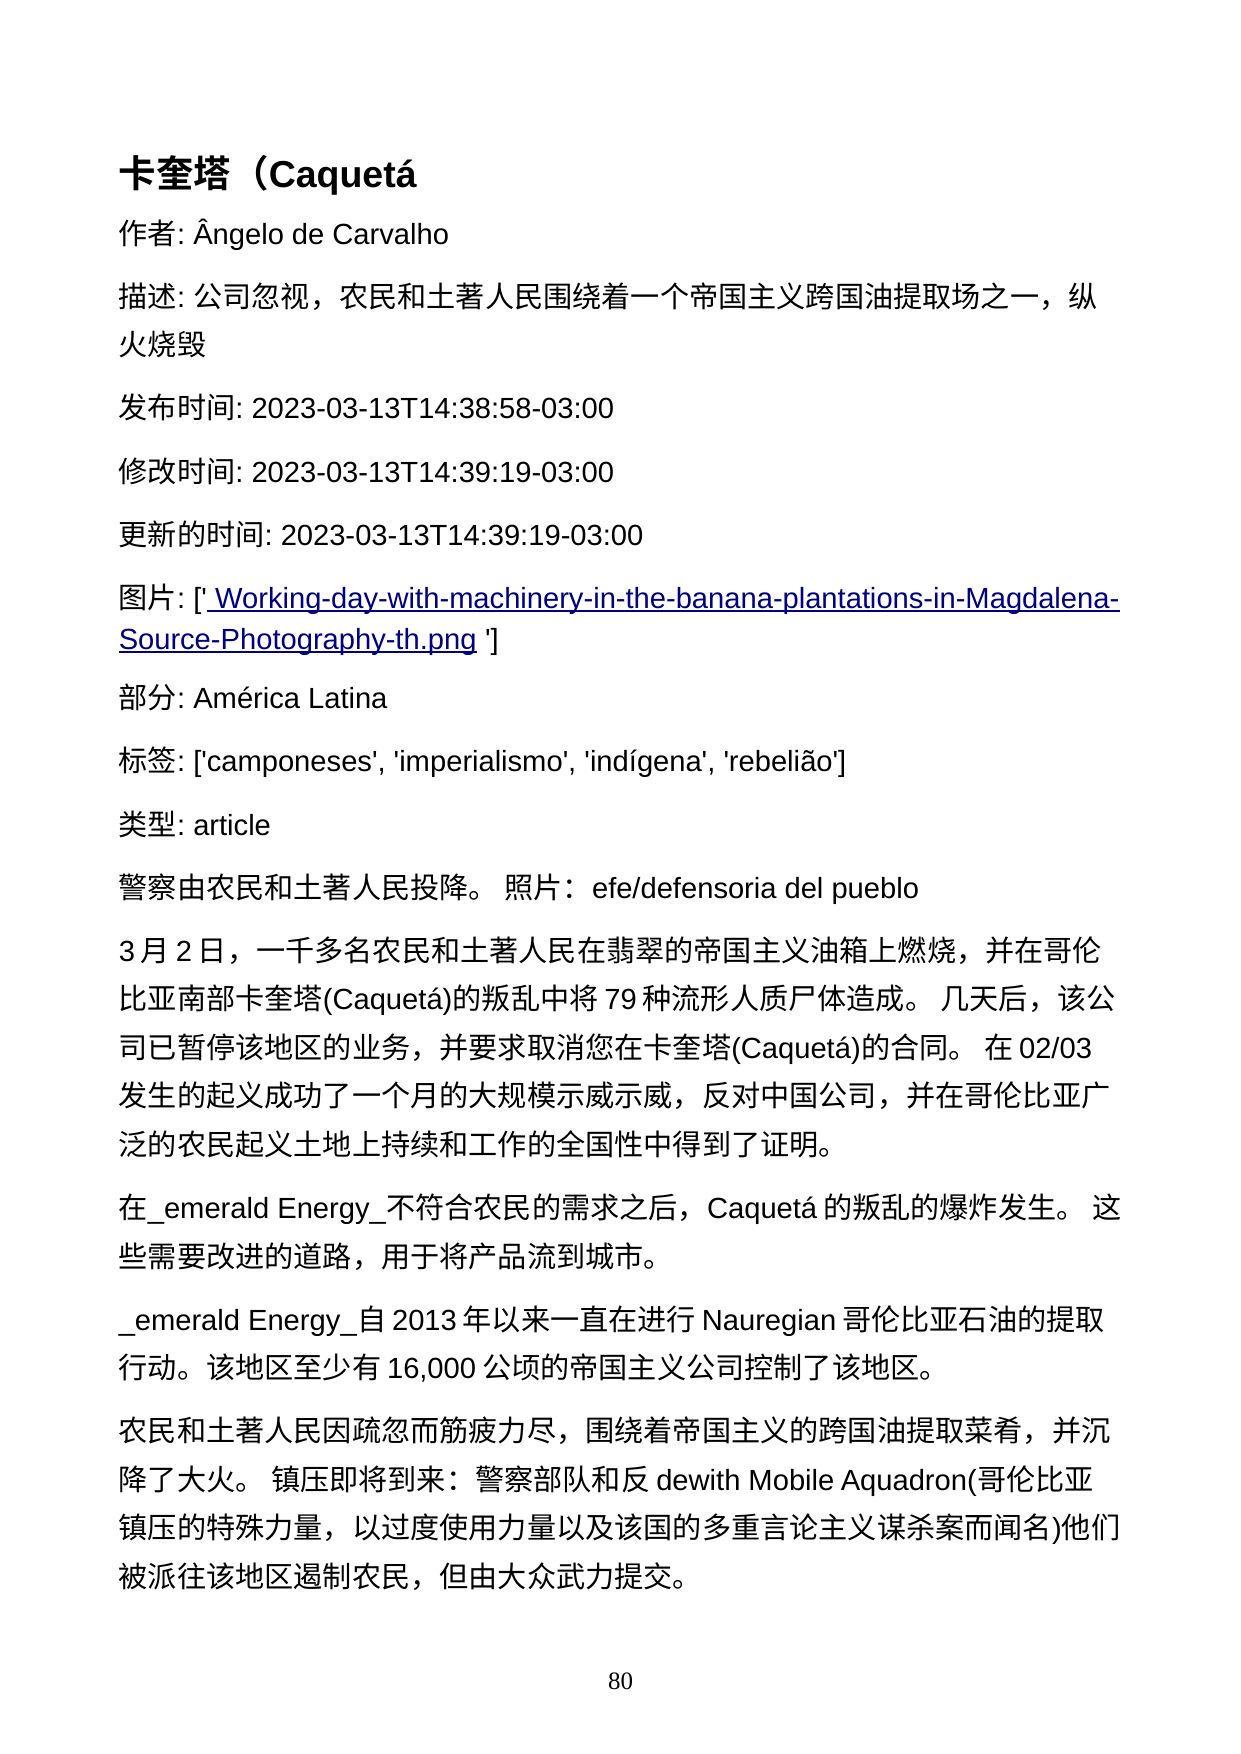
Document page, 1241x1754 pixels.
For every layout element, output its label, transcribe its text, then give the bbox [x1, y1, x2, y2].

text 在_emerald Energy_不符合农民的需求之后，Caquetá的叛乱的爆炸发生。 这些需要改进的道路，用于将产品流到城市。 [118, 1185, 1122, 1276]
text 部分: América Latina [118, 675, 1122, 717]
text 标签: ['camponeses', 'imperialismo', 'indígena', 'rebelião'] [118, 738, 1122, 780]
text 警察由农民和土著人民投降。 照片：efe/defensoria del pueblo [118, 864, 1122, 907]
text 修改时间: 2023-03-13T14:39:19-03:00 [118, 448, 1122, 491]
text 类型: article [118, 801, 1122, 843]
subtitle 卡奎塔（Caquetá [118, 143, 1122, 198]
text 农民和土著人民因疏忽而筋疲力尽，围绕着帝国主义的跨国油提取菜肴，并沉降了大火。 镇压即将到来：警察部队和反dewith Mobile Aquadron(哥伦比亚镇压的特殊力量，以过度使用力量以及该国的多重言论主义谋杀案而闻名)他们被派往该地区遏制农民，但由大众武力提交。 [118, 1408, 1122, 1596]
text 描述: 公司忽视，农民和土著人民围绕着一个帝国主义跨国油提取场之一，纵火烧毁 [118, 273, 1122, 364]
text 发布时间: 2023-03-13T14:38:58-03:00 [118, 385, 1122, 427]
text 更新的时间: 2023-03-13T14:39:19-03:00 [118, 511, 1122, 554]
text 作者: Ângelo de Carvalho [118, 210, 1122, 253]
text _emerald Energy_自2013年以来一直在进行Nauregian哥伦比亚石油的提取行动。该地区至少有16,000公顷的帝国主义公司控制了该地区。 [118, 1296, 1122, 1387]
text 图片: [' Working-day-with-machinery-in-the-banana-plantations-in-Magdalena-Source-Photography-th.png '] [118, 574, 1122, 655]
text 3月2日，一千多名农民和土著人民在翡翠的帝国主义油箱上燃烧，并在哥伦比亚南部卡奎塔(Caquetá)的叛乱中将79种流形人质尸体造成。 几天后，该公司已暂停该地区的业务，并要求取消您在卡奎塔(Caquetá)的合同。 在02/03发生的起义成功了一个月的大规模示威示威，反对中国公司，并在哥伦比亚广泛的农民起义土地上持续和工作的全国性中得到了证明。 [118, 927, 1122, 1164]
